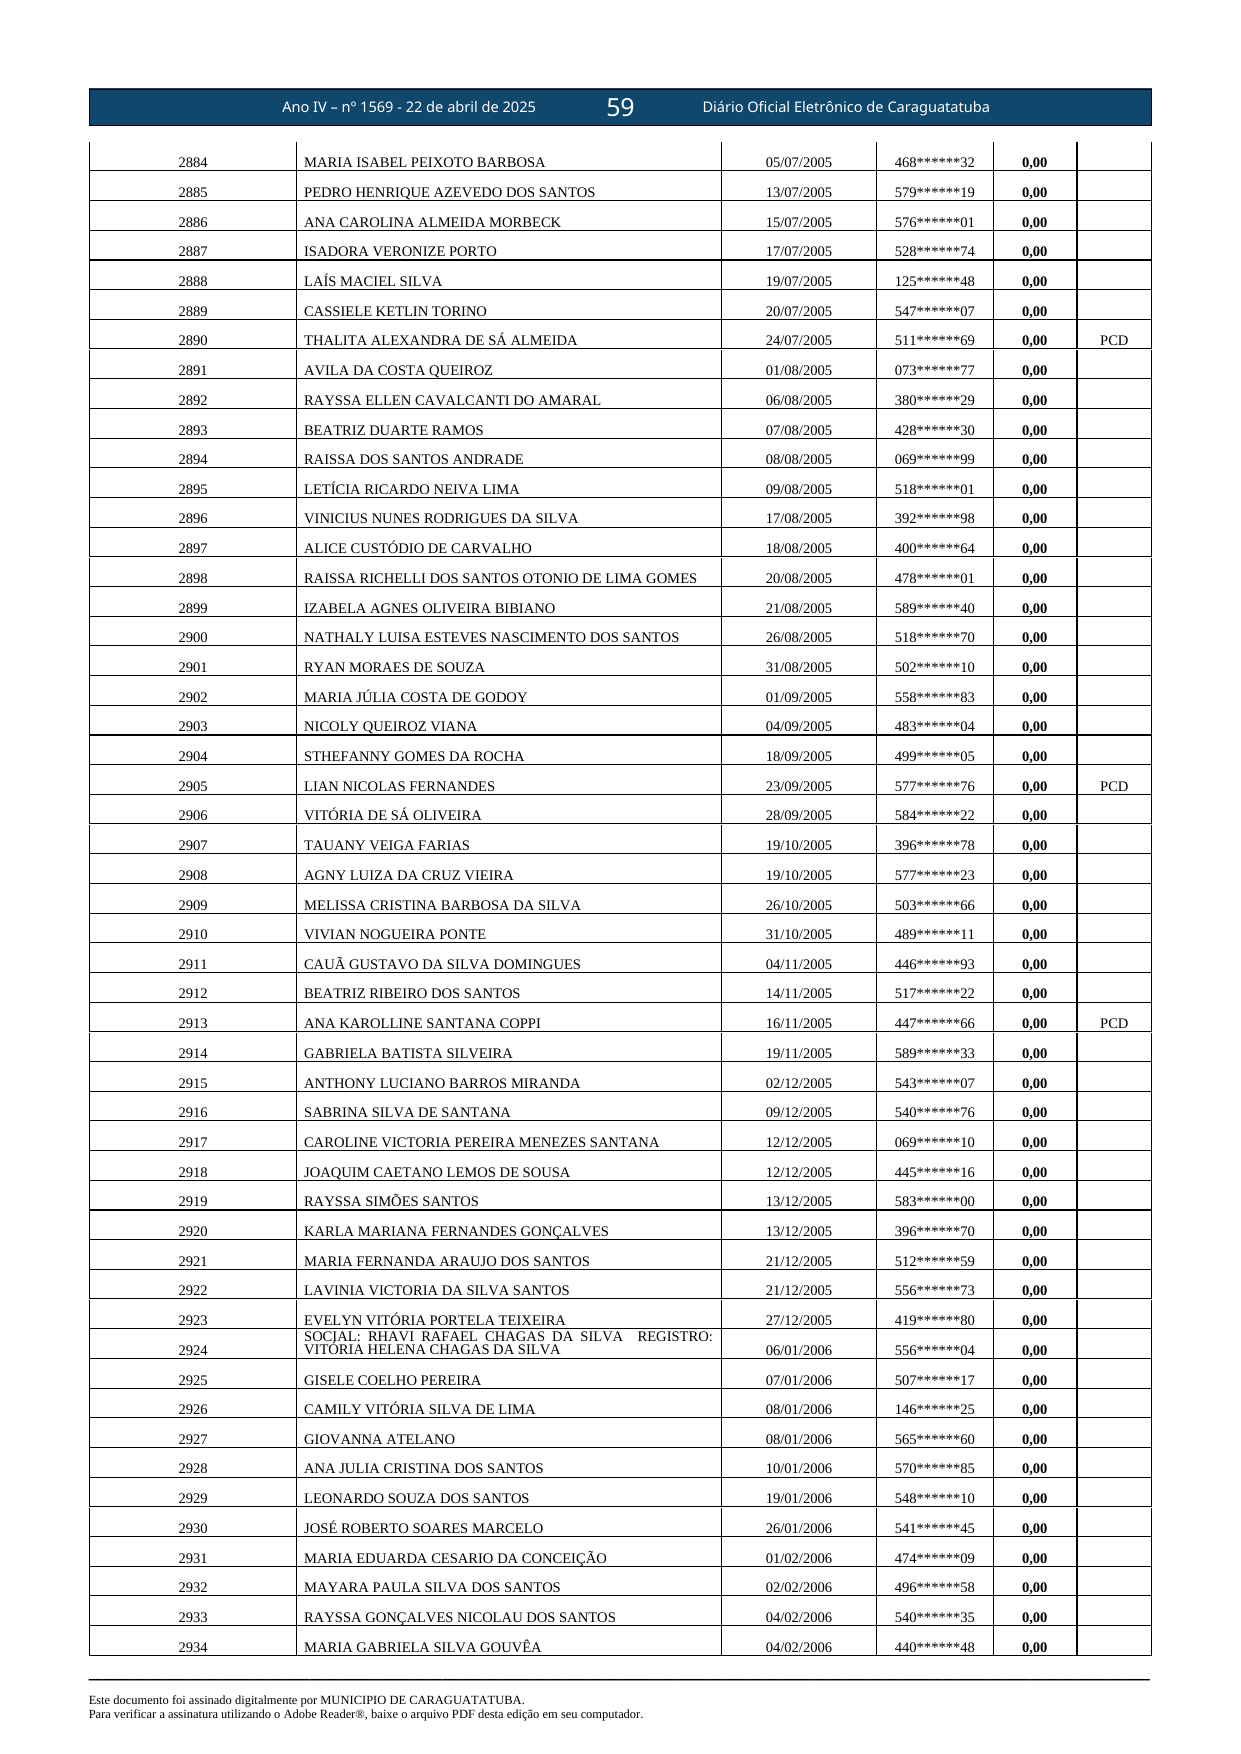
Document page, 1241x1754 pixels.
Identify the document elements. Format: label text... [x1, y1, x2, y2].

table_cell 18/09/2005 [722, 736, 876, 764]
table_cell THALITA ALEXANDRA DE SÁ ALMEIDA [297, 320, 721, 348]
table_cell 19/11/2005 [722, 1033, 876, 1061]
table_cell 12/12/2005 [722, 1151, 876, 1180]
table_cell 2913 [90, 1003, 296, 1031]
table_cell 0,00 [994, 1567, 1076, 1595]
table_cell [1078, 973, 1151, 1002]
table_cell 0,00 [994, 261, 1076, 289]
table_cell [1078, 142, 1151, 170]
table_cell [1078, 498, 1151, 527]
table_cell 2902 [90, 676, 296, 705]
table_cell 2931 [90, 1537, 296, 1566]
table_cell MARIA FERNANDA ARAUJO DOS SANTOS [297, 1240, 721, 1269]
table_cell 2927 [90, 1418, 296, 1447]
table_cell 2890 [90, 320, 296, 348]
table_cell 558******83 [877, 676, 993, 705]
table_cell VIVIAN NOGUEIRA PONTE [297, 914, 721, 942]
table_cell 540******76 [877, 1092, 993, 1120]
table_cell 2895 [90, 468, 296, 497]
table_cell 556******73 [877, 1270, 993, 1298]
table_cell 2909 [90, 884, 296, 913]
table_cell 2904 [90, 736, 296, 764]
table_cell LEONARDO SOUZA DOS SANTOS [297, 1478, 721, 1506]
table_cell 2924 [90, 1329, 296, 1358]
table_cell 0,00 [994, 142, 1076, 170]
table_cell [1078, 1181, 1151, 1209]
table_cell 13/12/2005 [722, 1181, 876, 1209]
table_cell 0,00 [994, 320, 1076, 348]
table_cell MARIA EDUARDA CESARIO DA CONCEIÇÃO [297, 1537, 721, 1566]
table_cell 0,00 [994, 1300, 1076, 1328]
table_cell 19/10/2005 [722, 854, 876, 883]
table_cell 09/08/2005 [722, 468, 876, 497]
table_cell 589******40 [877, 587, 993, 616]
table_cell SOCIAL: RHAVI RAFAEL CHAGAS DA SILVA REGISTRO: VITÓRIA HELENA CHAGAS DA SILVA [297, 1329, 721, 1358]
table_cell 0,00 [994, 439, 1076, 467]
table_cell 577******23 [877, 854, 993, 883]
table_cell 2912 [90, 973, 296, 1002]
table_cell 483******04 [877, 706, 993, 734]
table_cell 0,00 [994, 498, 1076, 527]
table_cell 548******10 [877, 1478, 993, 1506]
table_cell 503******66 [877, 884, 993, 913]
table_cell 069******10 [877, 1121, 993, 1150]
table_cell 2893 [90, 409, 296, 438]
table_cell 446******93 [877, 943, 993, 972]
table_cell [1078, 261, 1151, 289]
table_cell RAYSSA GONÇALVES NICOLAU DOS SANTOS [297, 1596, 721, 1625]
table_cell 512******59 [877, 1240, 993, 1269]
table_cell 576******01 [877, 201, 993, 230]
table_cell 583******00 [877, 1181, 993, 1209]
table_cell ANA KAROLLINE SANTANA COPPI [297, 1003, 721, 1031]
table_cell RAISSA RICHELLI DOS SANTOS OTONIO DE LIMA GOMES [297, 558, 721, 586]
table_cell 2925 [90, 1359, 296, 1388]
table_cell 23/09/2005 [722, 765, 876, 794]
table_cell 0,00 [994, 1062, 1076, 1091]
table_cell 0,00 [994, 736, 1076, 764]
table_cell 31/10/2005 [722, 914, 876, 942]
table_cell 502******10 [877, 646, 993, 675]
table_cell [1078, 1418, 1151, 1447]
table_cell 24/07/2005 [722, 320, 876, 348]
table_cell 468******32 [877, 142, 993, 170]
table_cell 0,00 [994, 1211, 1076, 1239]
table_cell 08/01/2006 [722, 1389, 876, 1417]
table_cell [1078, 854, 1151, 883]
table_cell CAROLINE VICTORIA PEREIRA MENEZES SANTANA [297, 1121, 721, 1150]
table_cell MELISSA CRISTINA BARBOSA DA SILVA [297, 884, 721, 913]
table_cell [1078, 1537, 1151, 1566]
table_cell JOSÉ ROBERTO SOARES MARCELO [297, 1508, 721, 1536]
table_cell 16/11/2005 [722, 1003, 876, 1031]
table_cell 07/08/2005 [722, 409, 876, 438]
table_cell [1078, 706, 1151, 734]
table_cell [1078, 943, 1151, 972]
table_cell 528******74 [877, 231, 993, 259]
table_cell 0,00 [994, 617, 1076, 645]
table_cell 0,00 [994, 854, 1076, 883]
table_cell 496******58 [877, 1567, 993, 1595]
table_cell [1078, 914, 1151, 942]
table_cell 0,00 [994, 409, 1076, 438]
table_cell [1078, 736, 1151, 764]
table_cell 2903 [90, 706, 296, 734]
table_cell 0,00 [994, 1537, 1076, 1566]
table_cell 489******11 [877, 914, 993, 942]
table_cell [1078, 350, 1151, 378]
table_cell 2900 [90, 617, 296, 645]
table_cell [1078, 1211, 1151, 1239]
table_cell [1078, 171, 1151, 200]
table_cell 518******70 [877, 617, 993, 645]
table_cell 2932 [90, 1567, 296, 1595]
table_cell 0,00 [994, 1033, 1076, 1061]
table_cell 507******17 [877, 1359, 993, 1388]
table_cell 2917 [90, 1121, 296, 1150]
table_cell 2915 [90, 1062, 296, 1091]
table_cell 069******99 [877, 439, 993, 467]
table_cell CASSIELE KETLIN TORINO [297, 290, 721, 319]
table_cell 2894 [90, 439, 296, 467]
table_cell 2911 [90, 943, 296, 972]
table_cell VINICIUS NUNES RODRIGUES DA SILVA [297, 498, 721, 527]
table_cell 10/01/2006 [722, 1448, 876, 1477]
table_cell 0,00 [994, 201, 1076, 230]
table_cell 2898 [90, 558, 296, 586]
table_cell 20/08/2005 [722, 558, 876, 586]
table_cell 31/08/2005 [722, 646, 876, 675]
table_cell 0,00 [994, 290, 1076, 319]
table_cell 0,00 [994, 1389, 1076, 1417]
table_cell 0,00 [994, 1121, 1076, 1150]
table_cell 2897 [90, 528, 296, 556]
table_cell 2889 [90, 290, 296, 319]
table_cell KARLA MARIANA FERNANDES GONÇALVES [297, 1211, 721, 1239]
table_cell 2928 [90, 1448, 296, 1477]
table_cell [1078, 1240, 1151, 1269]
table_cell 20/07/2005 [722, 290, 876, 319]
table_cell 0,00 [994, 1418, 1076, 1447]
table_cell 01/08/2005 [722, 350, 876, 378]
table_cell 0,00 [994, 1508, 1076, 1536]
table_cell 09/12/2005 [722, 1092, 876, 1120]
table_cell 392******98 [877, 498, 993, 527]
table_cell 13/07/2005 [722, 171, 876, 200]
table_cell 570******85 [877, 1448, 993, 1477]
table_cell MARIA ISABEL PEIXOTO BARBOSA [297, 142, 721, 170]
table_cell 0,00 [994, 468, 1076, 497]
table_cell 445******16 [877, 1151, 993, 1180]
table_cell 2920 [90, 1211, 296, 1239]
table_cell 2922 [90, 1270, 296, 1298]
table_cell 0,00 [994, 646, 1076, 675]
table_cell 0,00 [994, 1092, 1076, 1120]
table_cell 0,00 [994, 1626, 1076, 1655]
table_cell [1078, 528, 1151, 556]
table_cell 2901 [90, 646, 296, 675]
table_cell 2887 [90, 231, 296, 259]
table_cell 0,00 [994, 1151, 1076, 1180]
table_cell [1078, 825, 1151, 853]
table_cell 14/11/2005 [722, 973, 876, 1002]
table_cell 579******19 [877, 171, 993, 200]
table_cell MAYARA PAULA SILVA DOS SANTOS [297, 1567, 721, 1595]
table_cell 01/02/2006 [722, 1537, 876, 1566]
table_cell 0,00 [994, 1003, 1076, 1031]
table_cell 2888 [90, 261, 296, 289]
table_cell 073******77 [877, 350, 993, 378]
table_cell 15/07/2005 [722, 201, 876, 230]
table_cell 17/07/2005 [722, 231, 876, 259]
table_cell 27/12/2005 [722, 1300, 876, 1328]
table_cell 26/10/2005 [722, 884, 876, 913]
table_cell 0,00 [994, 795, 1076, 823]
table_cell 2905 [90, 765, 296, 794]
table_cell 396******70 [877, 1211, 993, 1239]
table_cell 2908 [90, 854, 296, 883]
table_cell [1078, 587, 1151, 616]
table_cell 2933 [90, 1596, 296, 1625]
table_cell 2910 [90, 914, 296, 942]
table_cell 2892 [90, 379, 296, 408]
table_cell RAYSSA ELLEN CAVALCANTI DO AMARAL [297, 379, 721, 408]
table_cell 2907 [90, 825, 296, 853]
table_cell 26/08/2005 [722, 617, 876, 645]
table_cell [1078, 1062, 1151, 1091]
table_cell ANTHONY LUCIANO BARROS MIRANDA [297, 1062, 721, 1091]
table_cell GABRIELA BATISTA SILVEIRA [297, 1033, 721, 1061]
table_cell 0,00 [994, 1359, 1076, 1388]
table_cell 0,00 [994, 1448, 1076, 1477]
table_cell 04/02/2006 [722, 1596, 876, 1625]
table_cell 2934 [90, 1626, 296, 1655]
table_cell 2918 [90, 1151, 296, 1180]
table_cell 589******33 [877, 1033, 993, 1061]
table_cell 2914 [90, 1033, 296, 1061]
table_cell [1078, 1270, 1151, 1298]
table_cell MARIA GABRIELA SILVA GOUVÊA [297, 1626, 721, 1655]
table_cell JOAQUIM CAETANO LEMOS DE SOUSA [297, 1151, 721, 1180]
table_cell AGNY LUIZA DA CRUZ VIEIRA [297, 854, 721, 883]
table_cell PCD [1078, 765, 1151, 794]
table_cell 0,00 [994, 1596, 1076, 1625]
table_cell 08/01/2006 [722, 1418, 876, 1447]
table_cell 19/10/2005 [722, 825, 876, 853]
table_cell 2891 [90, 350, 296, 378]
table_cell [1078, 1478, 1151, 1506]
table_cell GIOVANNA ATELANO [297, 1418, 721, 1447]
table_cell 17/08/2005 [722, 498, 876, 527]
table_cell 0,00 [994, 379, 1076, 408]
table_cell [1078, 1508, 1151, 1536]
table_cell 04/02/2006 [722, 1626, 876, 1655]
table_cell CAUÃ GUSTAVO DA SILVA DOMINGUES [297, 943, 721, 972]
table_cell 2929 [90, 1478, 296, 1506]
table_cell [1078, 439, 1151, 467]
table_cell 0,00 [994, 1240, 1076, 1269]
table_cell [1078, 468, 1151, 497]
table_cell MARIA JÚLIA COSTA DE GODOY [297, 676, 721, 705]
table_cell [1078, 1329, 1151, 1358]
table_cell [1078, 1626, 1151, 1655]
table_cell 04/11/2005 [722, 943, 876, 972]
table_cell 419******80 [877, 1300, 993, 1328]
table_cell 0,00 [994, 884, 1076, 913]
table_cell 565******60 [877, 1418, 993, 1447]
table_cell 13/12/2005 [722, 1211, 876, 1239]
table_cell 06/08/2005 [722, 379, 876, 408]
table_cell 0,00 [994, 676, 1076, 705]
table_cell 478******01 [877, 558, 993, 586]
table_cell 584******22 [877, 795, 993, 823]
table_cell 0,00 [994, 528, 1076, 556]
table_cell 2906 [90, 795, 296, 823]
table_cell VITÓRIA DE SÁ OLIVEIRA [297, 795, 721, 823]
table_cell BEATRIZ DUARTE RAMOS [297, 409, 721, 438]
table_cell NATHALY LUISA ESTEVES NASCIMENTO DOS SANTOS [297, 617, 721, 645]
table_cell 0,00 [994, 1478, 1076, 1506]
table_cell 540******35 [877, 1596, 993, 1625]
table_cell 19/07/2005 [722, 261, 876, 289]
table_cell 499******05 [877, 736, 993, 764]
table_cell [1078, 1300, 1151, 1328]
table_cell ANA JULIA CRISTINA DOS SANTOS [297, 1448, 721, 1477]
table_cell [1078, 884, 1151, 913]
table_cell 0,00 [994, 706, 1076, 734]
table_cell 440******48 [877, 1626, 993, 1655]
table_cell 577******76 [877, 765, 993, 794]
table_cell [1078, 1448, 1151, 1477]
table_cell 2886 [90, 201, 296, 230]
table_cell [1078, 1389, 1151, 1417]
table_cell 08/08/2005 [722, 439, 876, 467]
table_cell AVILA DA COSTA QUEIROZ [297, 350, 721, 378]
table_cell [1078, 1151, 1151, 1180]
table_cell 28/09/2005 [722, 795, 876, 823]
table_cell [1078, 646, 1151, 675]
table_cell [1078, 1567, 1151, 1595]
table_cell 547******07 [877, 290, 993, 319]
table_cell 543******07 [877, 1062, 993, 1091]
table_cell [1078, 795, 1151, 823]
table_cell 2896 [90, 498, 296, 527]
table_cell 0,00 [994, 587, 1076, 616]
table_cell 146******25 [877, 1389, 993, 1417]
table_cell 02/12/2005 [722, 1062, 876, 1091]
table_cell 2899 [90, 587, 296, 616]
table_cell [1078, 1033, 1151, 1061]
table_cell 04/09/2005 [722, 706, 876, 734]
table_cell PCD [1078, 1003, 1151, 1031]
table_cell 06/01/2006 [722, 1329, 876, 1358]
table_cell 474******09 [877, 1537, 993, 1566]
table_cell 18/08/2005 [722, 528, 876, 556]
table_cell [1078, 1092, 1151, 1120]
table_cell 396******78 [877, 825, 993, 853]
table_cell IZABELA AGNES OLIVEIRA BIBIANO [297, 587, 721, 616]
table_cell 12/12/2005 [722, 1121, 876, 1150]
table_cell [1078, 231, 1151, 259]
table_cell LETÍCIA RICARDO NEIVA LIMA [297, 468, 721, 497]
table_cell 2930 [90, 1508, 296, 1536]
table_cell 19/01/2006 [722, 1478, 876, 1506]
table_cell 400******64 [877, 528, 993, 556]
table_cell 518******01 [877, 468, 993, 497]
table_cell 21/08/2005 [722, 587, 876, 616]
table_cell 447******66 [877, 1003, 993, 1031]
table_cell 26/01/2006 [722, 1508, 876, 1536]
table_cell 0,00 [994, 765, 1076, 794]
table_cell 2916 [90, 1092, 296, 1120]
table_cell 2923 [90, 1300, 296, 1328]
table_cell NICOLY QUEIROZ VIANA [297, 706, 721, 734]
table_cell 511******69 [877, 320, 993, 348]
table_cell 21/12/2005 [722, 1270, 876, 1298]
table_cell 2926 [90, 1389, 296, 1417]
table_cell BEATRIZ RIBEIRO DOS SANTOS [297, 973, 721, 1002]
table_cell 428******30 [877, 409, 993, 438]
table_cell 517******22 [877, 973, 993, 1002]
table_cell [1078, 1596, 1151, 1625]
table_cell 0,00 [994, 1270, 1076, 1298]
table_cell 0,00 [994, 558, 1076, 586]
table_cell 21/12/2005 [722, 1240, 876, 1269]
table_cell SABRINA SILVA DE SANTANA [297, 1092, 721, 1120]
table_cell TAUANY VEIGA FARIAS [297, 825, 721, 853]
table_cell 0,00 [994, 943, 1076, 972]
table_cell LIAN NICOLAS FERNANDES [297, 765, 721, 794]
table_cell 0,00 [994, 973, 1076, 1002]
table_cell EVELYN VITÓRIA PORTELA TEIXEIRA [297, 1300, 721, 1328]
table_cell 0,00 [994, 825, 1076, 853]
table_cell LAVINIA VICTORIA DA SILVA SANTOS [297, 1270, 721, 1298]
table_cell 0,00 [994, 171, 1076, 200]
table_cell 0,00 [994, 1181, 1076, 1209]
table_cell LAÍS MACIEL SILVA [297, 261, 721, 289]
table_cell 2884 [90, 142, 296, 170]
table_cell RYAN MORAES DE SOUZA [297, 646, 721, 675]
table_cell RAYSSA SIMÕES SANTOS [297, 1181, 721, 1209]
table_cell 02/02/2006 [722, 1567, 876, 1595]
table_cell ALICE CUSTÓDIO DE CARVALHO [297, 528, 721, 556]
table_cell RAISSA DOS SANTOS ANDRADE [297, 439, 721, 467]
table_cell ISADORA VERONIZE PORTO [297, 231, 721, 259]
table_cell 2919 [90, 1181, 296, 1209]
table_cell 125******48 [877, 261, 993, 289]
table_cell [1078, 379, 1151, 408]
table_cell [1078, 617, 1151, 645]
table_cell STHEFANNY GOMES DA ROCHA [297, 736, 721, 764]
table_cell PCD [1078, 320, 1151, 348]
table_cell [1078, 290, 1151, 319]
table_cell 05/07/2005 [722, 142, 876, 170]
table_cell PEDRO HENRIQUE AZEVEDO DOS SANTOS [297, 171, 721, 200]
table_cell [1078, 1121, 1151, 1150]
table_cell 556******04 [877, 1329, 993, 1358]
table_cell 0,00 [994, 914, 1076, 942]
table_cell 380******29 [877, 379, 993, 408]
table_cell [1078, 558, 1151, 586]
table_cell 2921 [90, 1240, 296, 1269]
table_cell ANA CAROLINA ALMEIDA MORBECK [297, 201, 721, 230]
table_cell 541******45 [877, 1508, 993, 1536]
table_cell 0,00 [994, 350, 1076, 378]
table_cell 01/09/2005 [722, 676, 876, 705]
table_cell [1078, 409, 1151, 438]
table_cell GISELE COELHO PEREIRA [297, 1359, 721, 1388]
table_cell 0,00 [994, 231, 1076, 259]
table_cell CAMILY VITÓRIA SILVA DE LIMA [297, 1389, 721, 1417]
table_cell 0,00 [994, 1329, 1076, 1358]
table_cell [1078, 1359, 1151, 1388]
table_cell [1078, 201, 1151, 230]
table_cell 07/01/2006 [722, 1359, 876, 1388]
table_cell [1078, 676, 1151, 705]
table_cell 2885 [90, 171, 296, 200]
